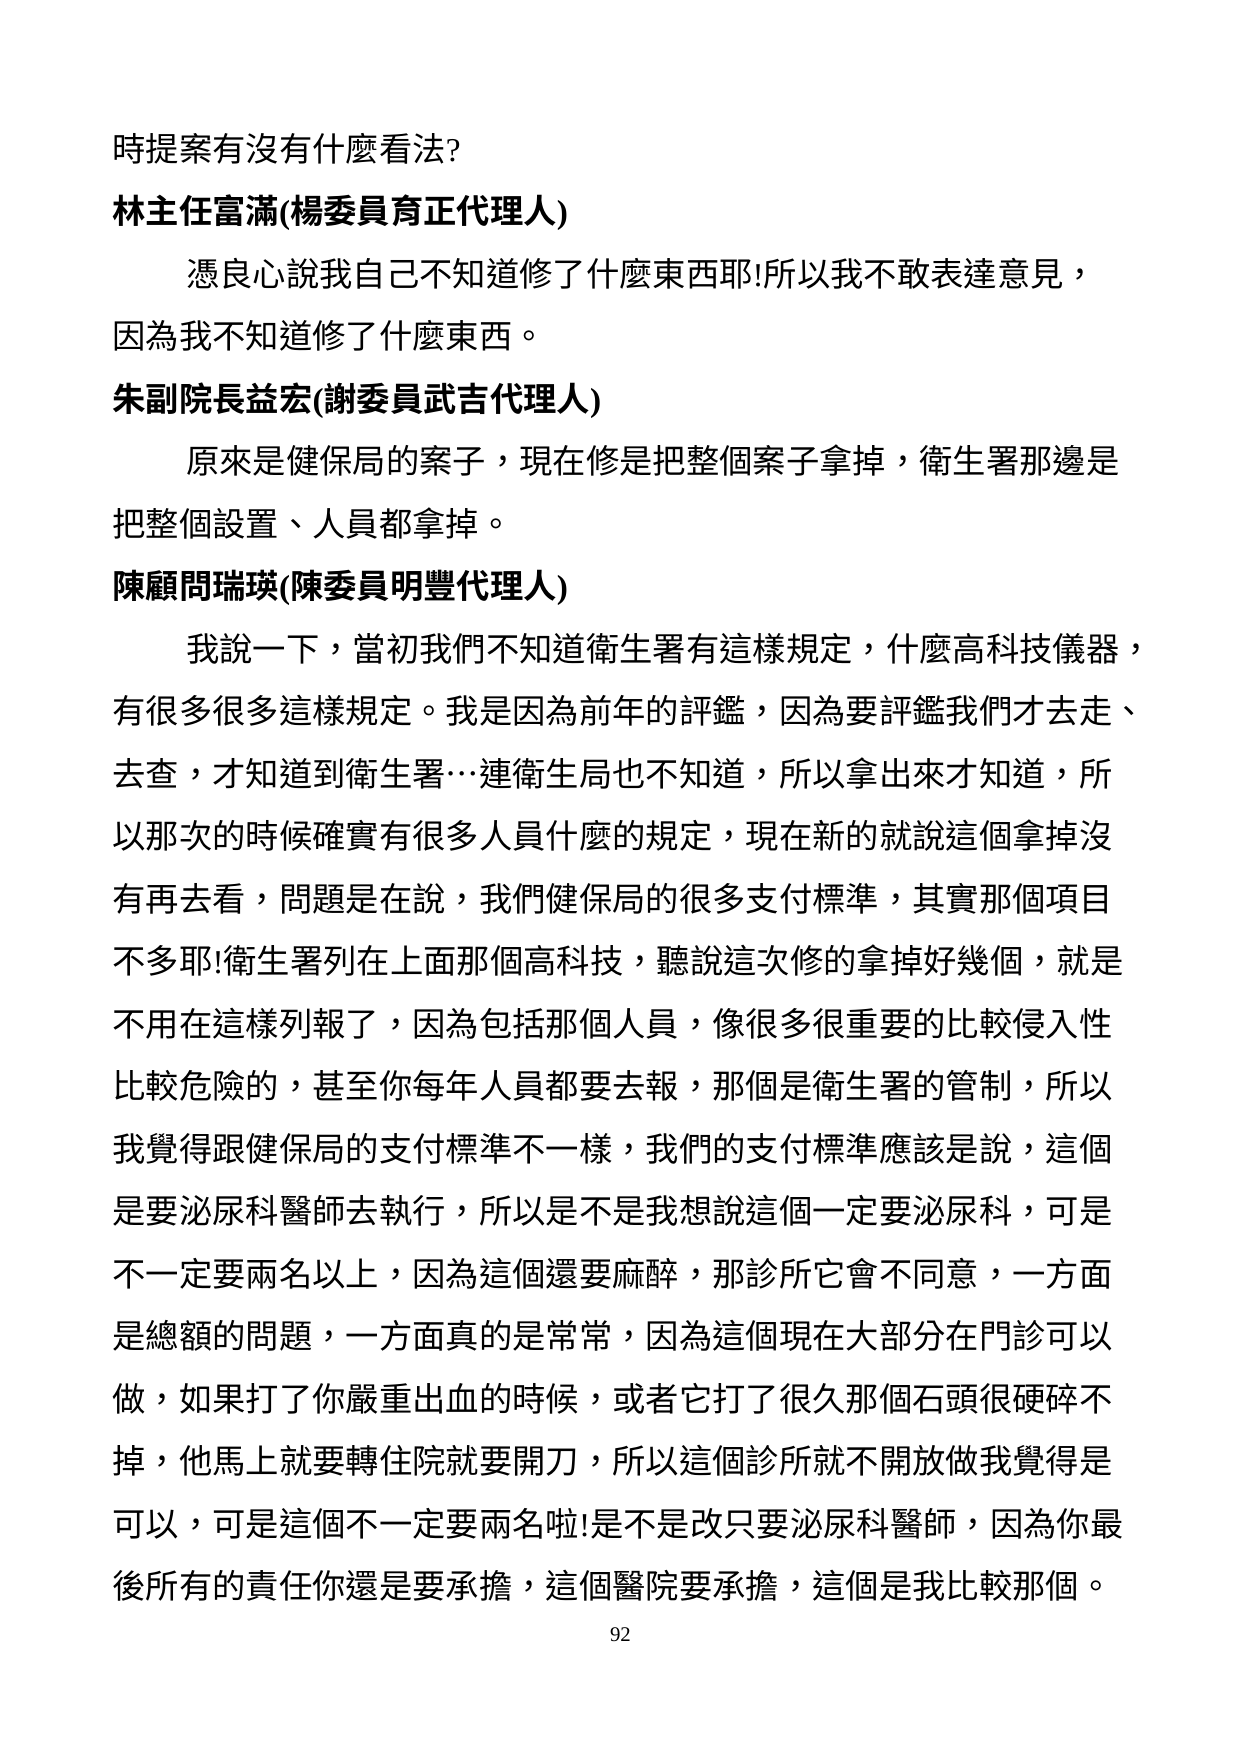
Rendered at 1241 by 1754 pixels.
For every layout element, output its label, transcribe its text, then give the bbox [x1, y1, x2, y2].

text 林主任富滿(楊委員育正代理人) [112, 168, 1128, 230]
text 我說一下，當初我們不知道衛生署有這樣規定，什麼高科技儀器，有很多很多這樣規定。我是因為前年的評鑑，因為要評鑑我們才去走、去查，才知道到衛生署…連衛生局也不知道，所以拿出來才知道，所以那次的時候確實有很多人員什麼的規定，現在新的就說這個拿掉沒有再去看，問題是在說，我們健保局的很多支付標準，其實那個項目不多耶!衛生署列在上面那個高科技，聽說這次修的拿掉好幾個，就是不用在這樣列報了，因為包括那個人員，像很多很重要的比較侵入性比較危險的，甚至你每年人員都要去報，那個是衛生署的管制，所以我覺得跟健保局的支付標準不一樣，我們的支付標準應該是說，這個是要泌尿科醫師去執行，所以是不是我想說這個一定要泌尿科，可是不一定要兩名以上，因為這個還要麻醉，那診所它會不同意，一方面是總額的問題，一方面真的是常常，因為這個現在大部分在門診可以做，如果打了你嚴重出血的時候，或者它打了很久那個石頭很硬碎不掉，他馬上就要轉住院就要開刀，所以這個診所就不開放做我覺得是可以，可是這個不一定要兩名啦!是不是改只要泌尿科醫師，因為你最後所有的責任你還是要承擔，這個醫院要承擔，這個是我比較那個。 [112, 605, 1128, 1605]
text 陳顧問瑞瑛(陳委員明豐代理人) [112, 543, 1128, 605]
text 朱副院長益宏(謝委員武吉代理人) [112, 355, 1128, 418]
text 原來是健保局的案子，現在修是把整個案子拿掉，衛生署那邊是把整個設置、人員都拿掉。 [112, 418, 1128, 543]
text 憑良心說我自己不知道修了什麼東西耶!所以我不敢表達意見，因為我不知道修了什麼東西。 [112, 230, 1128, 355]
text 時提案有沒有什麼看法? [112, 105, 1128, 168]
